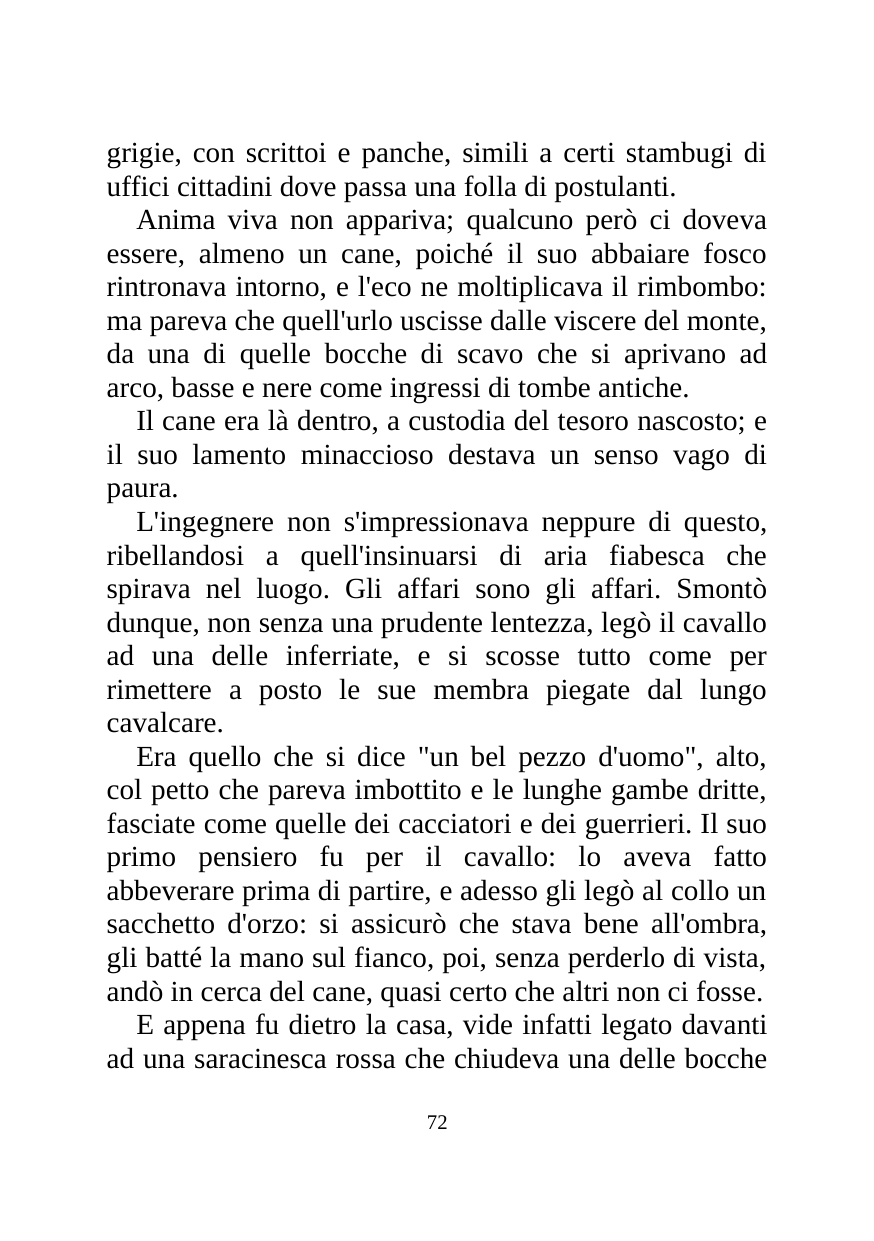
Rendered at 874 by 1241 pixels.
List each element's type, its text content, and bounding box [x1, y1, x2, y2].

text Il cane era là dentro, a custodia del tesoro nascosto; e il suo lamento minaccioso destava un senso vago di paura. [106, 403, 768, 504]
text L'ingegnere non s'impressionava neppure di questo, ribellandosi a quell'insinuarsi di aria fiabesca che spirava nel luogo. Gli affari sono gli affari. Smontò dunque, non senza una prudente lentezza, legò il cavallo ad una delle inferriate, e si scosse tutto come per rimettere a posto le sue membra piegate dal lungo cavalcare. [106, 504, 768, 739]
text Anima viva non appariva; qualcuno però ci doveva essere, almeno un cane, poiché il suo abbaiare fosco rintronava intorno, e l'eco ne moltiplicava il rimbombo: ma pareva che quell'urlo uscisse dalle viscere del monte, da una di quelle bocche di scavo che si aprivano ad arco, basse e nere come ingressi di tombe antiche. [106, 202, 768, 403]
text grigie, con scrittoi e panche, simili a certi stambugi di uffici cittadini dove passa una folla di postulanti. [106, 135, 768, 202]
text E appena fu dietro la casa, vide infatti legato davanti ad una saracinesca rossa che chiudeva una delle bocche [106, 1007, 768, 1074]
text Era quello che si dice "un bel pezzo d'uomo", alto, col petto che pareva imbottito e le lunghe gambe dritte, fasciate come quelle dei cacciatori e dei guerrieri. Il suo primo pensiero fu per il cavallo: lo aveva fatto abbeverare prima di partire, e adesso gli legò al collo un sacchetto d'orzo: si assicurò che stava bene all'ombra, gli batté la mano sul fianco, poi, senza perderlo di vista, andò in cerca del cane, quasi certo che altri non ci fosse. [106, 739, 768, 1007]
